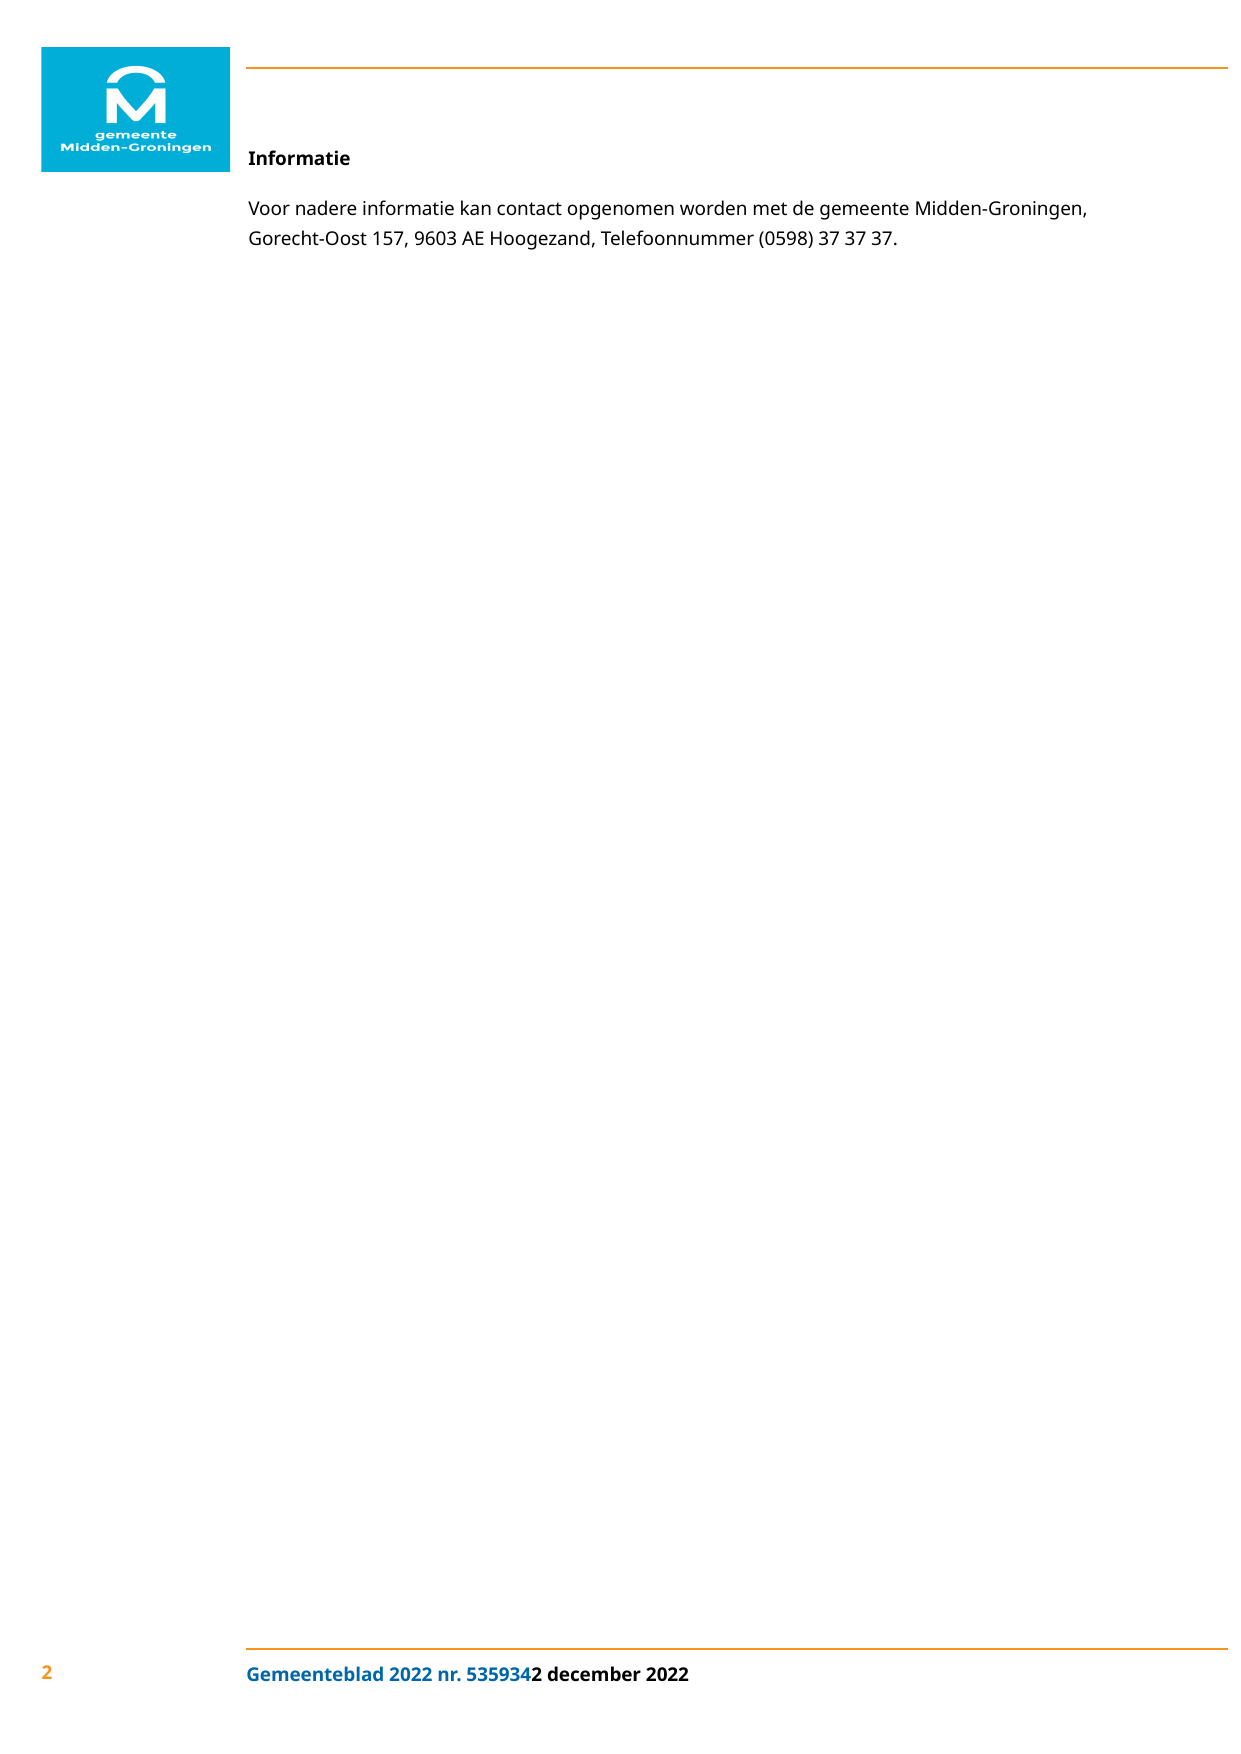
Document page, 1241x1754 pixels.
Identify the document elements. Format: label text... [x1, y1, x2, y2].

picture [107, 89, 165, 122]
text Voor nadere informatie kan contact opgenomen worden met de gemeente Midden-Groningen, Gorecht-Oost 157, 9603 AE Hoogezand, Telefoonnummer (0598) 37 37 37. [248, 196, 1152, 251]
picture [108, 66, 164, 82]
picture [184, 146, 190, 153]
text Informatie [248, 145, 1152, 171]
